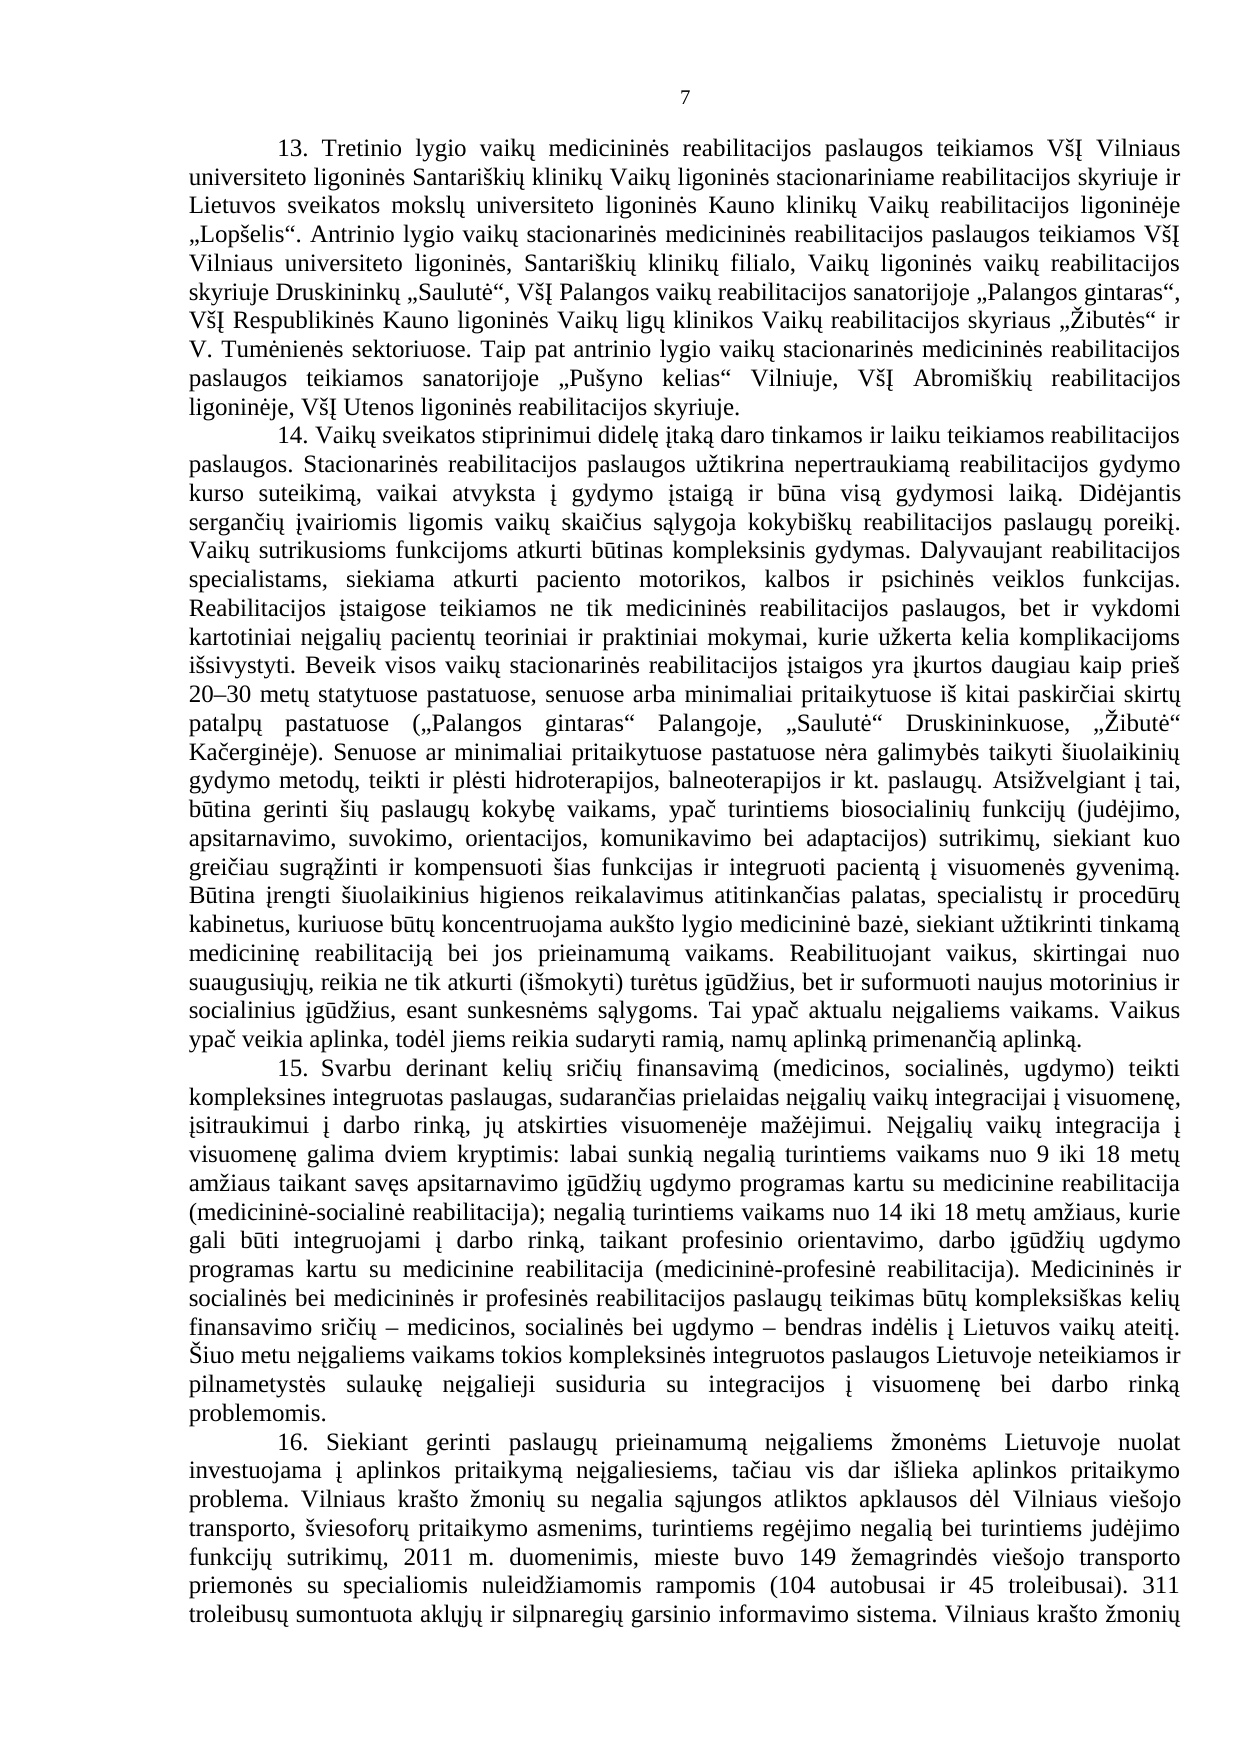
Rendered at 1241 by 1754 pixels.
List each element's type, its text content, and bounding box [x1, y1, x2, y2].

text 13. Tretinio lygio vaikų medicininės reabilitacijos paslaugos teikiamos VšĮ Vilniaus universiteto ligoninės Santariškių klinikų Vaikų ligoninės stacionariniame reabilitacijos skyriuje ir Lietuvos sveikatos mokslų universiteto ligoninės Kauno klinikų Vaikų reabilitacijos ligoninėje „Lopšelis“. Antrinio lygio vaikų stacionarinės medicininės reabilitacijos paslaugos teikiamos VšĮ Vilniaus universiteto ligoninės, Santariškių klinikų filialo, Vaikų ligoninės vaikų reabilitacijos skyriuje Druskininkų „Saulutė“, VšĮ Palangos vaikų reabilitacijos sanatorijoje „Palangos gintaras“, VšĮ Respublikinės Kauno ligoninės Vaikų ligų klinikos Vaikų reabilitacijos skyriaus „Žibutės“ ir V. Tumėnienės sektoriuose. Taip pat antrinio lygio vaikų stacionarinės medicininės reabilitacijos paslaugos teikiamos sanatorijoje „Pušyno kelias“ Vilniuje, VšĮ Abromiškių reabilitacijos ligoninėje, VšĮ Utenos ligoninės reabilitacijos skyriuje. [188, 133, 1181, 421]
text 14. Vaikų sveikatos stiprinimui didelę įtaką daro tinkamos ir laiku teikiamos reabilitacijos paslaugos. Stacionarinės reabilitacijos paslaugos užtikrina nepertraukiamą reabilitacijos gydymo kurso suteikimą, vaikai atvyksta į gydymo įstaigą ir būna visą gydymosi laiką. Didėjantis sergančių įvairiomis ligomis vaikų skaičius sąlygoja kokybiškų reabilitacijos paslaugų poreikį. Vaikų sutrikusioms funkcijoms atkurti būtinas kompleksinis gydymas. Dalyvaujant reabilitacijos specialistams, siekiama atkurti paciento motorikos, kalbos ir psichinės veiklos funkcijas. Reabilitacijos įstaigose teikiamos ne tik medicininės reabilitacijos paslaugos, bet ir vykdomi kartotiniai neįgalių pacientų teoriniai ir praktiniai mokymai, kurie užkerta kelia komplikacijoms išsivystyti. Beveik visos vaikų stacionarinės reabilitacijos įstaigos yra įkurtos daugiau kaip prieš 20–30 metų statytuose pastatuose, senuose arba minimaliai pritaikytuose iš kitai paskirčiai skirtų patalpų pastatuose („Palangos gintaras“ Palangoje, „Saulutė“ Druskininkuose, „Žibutė“ Kačerginėje). Senuose ar minimaliai pritaikytuose pastatuose nėra galimybės taikyti šiuolaikinių gydymo metodų, teikti ir plėsti hidroterapijos, balneoterapijos ir kt. paslaugų. Atsižvelgiant į tai, būtina gerinti šių paslaugų kokybę vaikams, ypač turintiems biosocialinių funkcijų (judėjimo, apsitarnavimo, suvokimo, orientacijos, komunikavimo bei adaptacijos) sutrikimų, siekiant kuo greičiau sugrąžinti ir kompensuoti šias funkcijas ir integruoti pacientą į visuomenės gyvenimą. Būtina įrengti šiuolaikinius higienos reikalavimus atitinkančias palatas, specialistų ir procedūrų kabinetus, kuriuose būtų koncentruojama aukšto lygio medicininė bazė, siekiant užtikrinti tinkamą medicininę reabilitaciją bei jos prieinamumą vaikams. Reabilituojant vaikus, skirtingai nuo suaugusiųjų, reikia ne tik atkurti (išmokyti) turėtus įgūdžius, bet ir suformuoti naujus motorinius ir socialinius įgūdžius, esant sunkesnėms sąlygoms. Tai ypač aktualu neįgaliems vaikams. Vaikus ypač veikia aplinka, todėl jiems reikia sudaryti ramią, namų aplinką primenančią aplinką. [188, 421, 1181, 1053]
text 15. Svarbu derinant kelių sričių finansavimą (medicinos, socialinės, ugdymo) teikti kompleksines integruotas paslaugas, sudarančias prielaidas neįgalių vaikų integracijai į visuomenę, įsitraukimui į darbo rinką, jų atskirties visuomenėje mažėjimui. Neįgalių vaikų integracija į visuomenę galima dviem kryptimis: labai sunkią negalią turintiems vaikams nuo 9 iki 18 metų amžiaus taikant savęs apsitarnavimo įgūdžių ugdymo programas kartu su medicinine reabilitacija (medicininė-socialinė reabilitacija); negalią turintiems vaikams nuo 14 iki 18 metų amžiaus, kurie gali būti integruojami į darbo rinką, taikant profesinio orientavimo, darbo įgūdžių ugdymo programas kartu su medicinine reabilitacija (medicininė-profesinė reabilitacija). Medicininės ir socialinės bei medicininės ir profesinės reabilitacijos paslaugų teikimas būtų kompleksiškas kelių finansavimo sričių – medicinos, socialinės bei ugdymo – bendras indėlis į Lietuvos vaikų ateitį. Šiuo metu neįgaliems vaikams tokios kompleksinės integruotos paslaugos Lietuvoje neteikiamos ir pilnametystės sulaukę neįgalieji susiduria su integracijos į visuomenę bei darbo rinką problemomis. [188, 1053, 1181, 1427]
text 16. Siekiant gerinti paslaugų prieinamumą neįgaliems žmonėms Lietuvoje nuolat investuojama į aplinkos pritaikymą neįgaliesiems, tačiau vis dar išlieka aplinkos pritaikymo problema. Vilniaus krašto žmonių su negalia sąjungos atliktos apklausos dėl Vilniaus viešojo transporto, šviesoforų pritaikymo asmenims, turintiems regėjimo negalią bei turintiems judėjimo funkcijų sutrikimų, 2011 m. duomenimis, mieste buvo 149 žemagrindės viešojo transporto priemonės su specialiomis nuleidžiamomis rampomis (104 autobusai ir 45 troleibusai). 311 troleibusų sumontuota aklųjų ir silpnaregių garsinio informavimo sistema. Vilniaus krašto žmonių [188, 1427, 1181, 1628]
